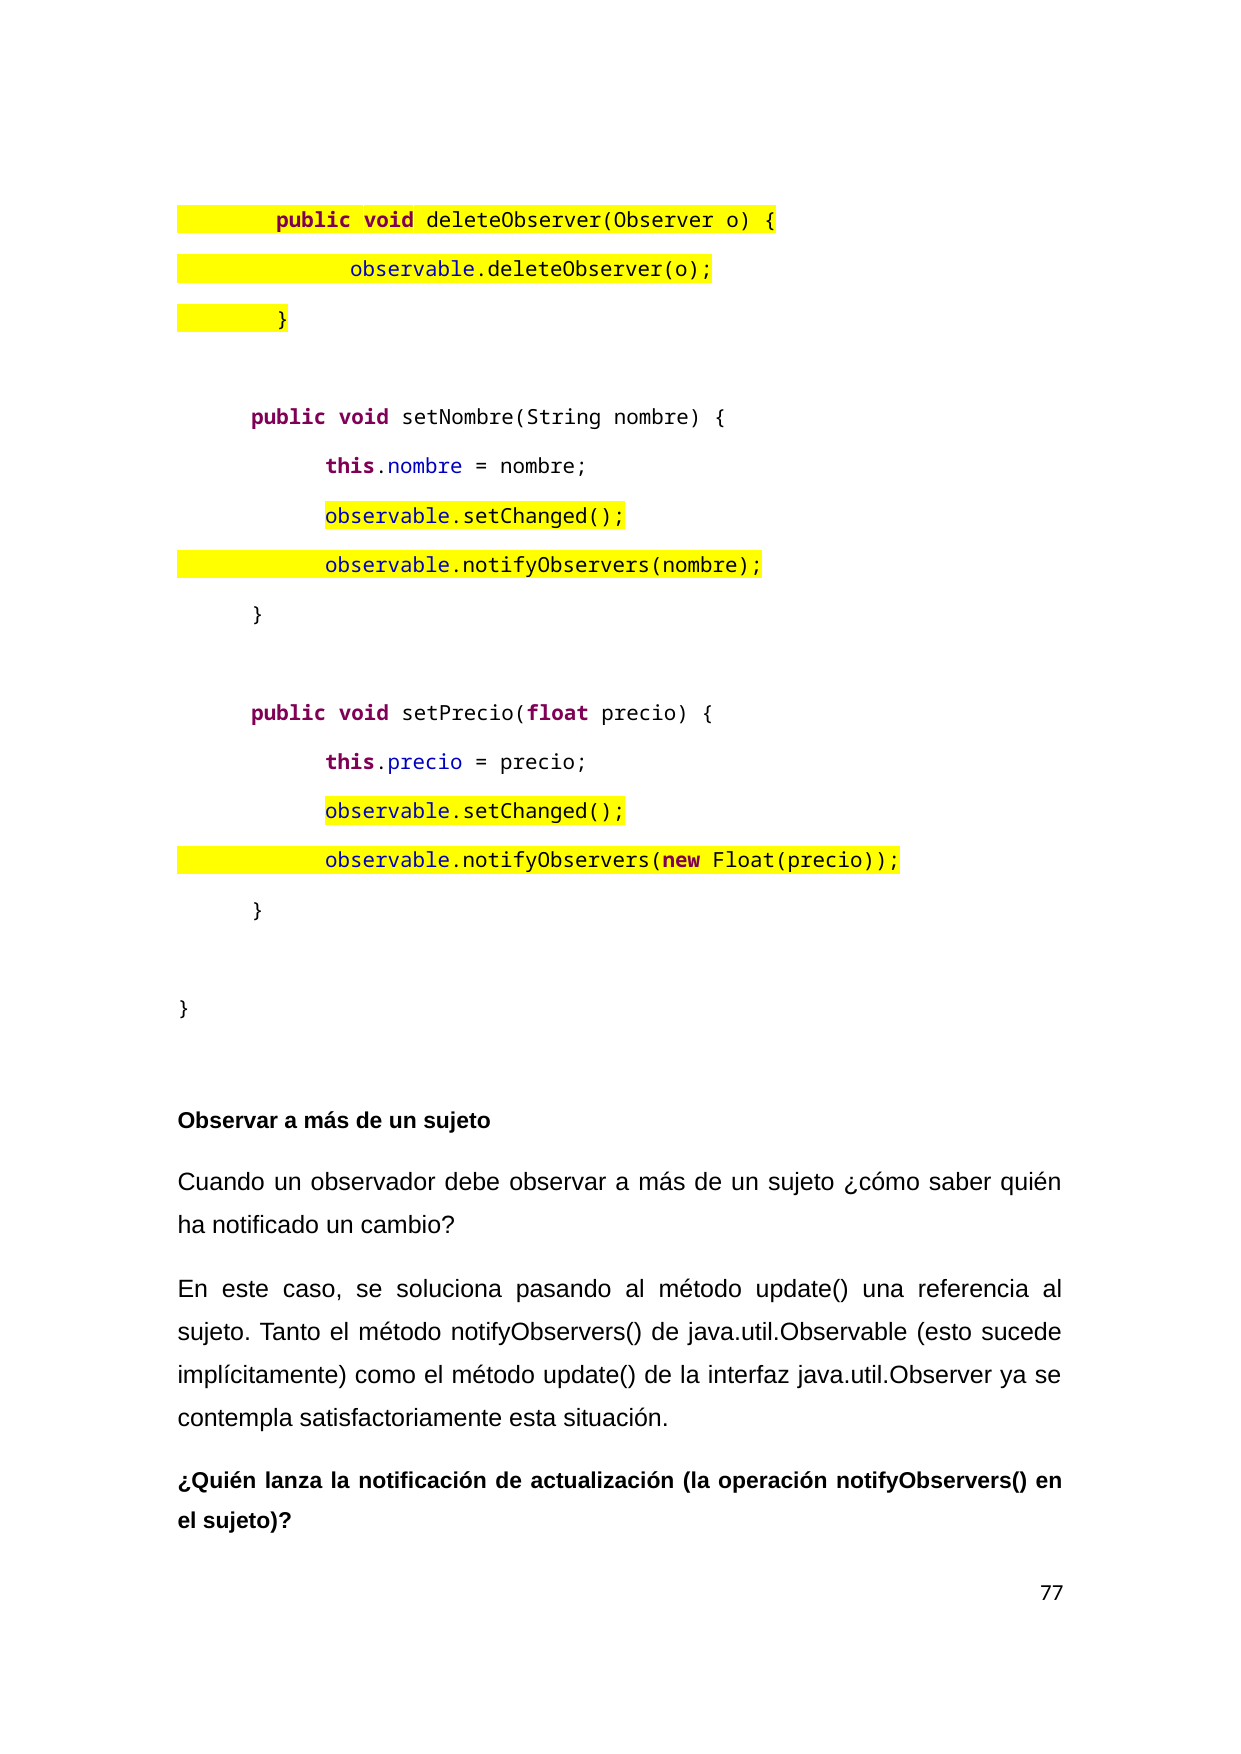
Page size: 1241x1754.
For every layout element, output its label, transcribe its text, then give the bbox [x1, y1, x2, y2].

text observable.setChanged(); [177, 796, 1063, 825]
text } [177, 895, 1063, 923]
text observable.deleteObserver(o); [177, 254, 1063, 283]
text public void deleteObserver(Observer o) { [177, 205, 1063, 233]
text } [177, 599, 1063, 628]
text } [177, 993, 1063, 1022]
text this.precio = precio; [177, 747, 1063, 776]
text Cuando un observador debe observar a más de un sujeto ¿cómo saber quién ha notificado un cambio? [177, 1167, 1063, 1239]
text observable.notifyObservers(new Float(precio)); [177, 846, 1063, 874]
text ¿Quién lanza la notificación de actualización (la operación notifyObservers() en el sujeto)? [177, 1467, 1063, 1533]
text observable.notifyObservers(nombre); [177, 550, 1063, 578]
text En este caso, se soluciona pasando al método update() una referencia al sujeto. Tanto el método notifyObservers() de java.util.Observable (esto sucede implícitamente) como el método update() de la interfaz java.util.Observer ya se contempla satisfactoriamente esta situación. [177, 1274, 1063, 1432]
text public void setNombre(String nombre) { [177, 402, 1063, 431]
text observable.setChanged(); [177, 501, 1063, 529]
text } [177, 304, 1063, 332]
text Observar a más de un sujeto [177, 1107, 1063, 1133]
text this.nombre = nombre; [177, 451, 1063, 480]
text public void setPrecio(float precio) { [177, 698, 1063, 726]
